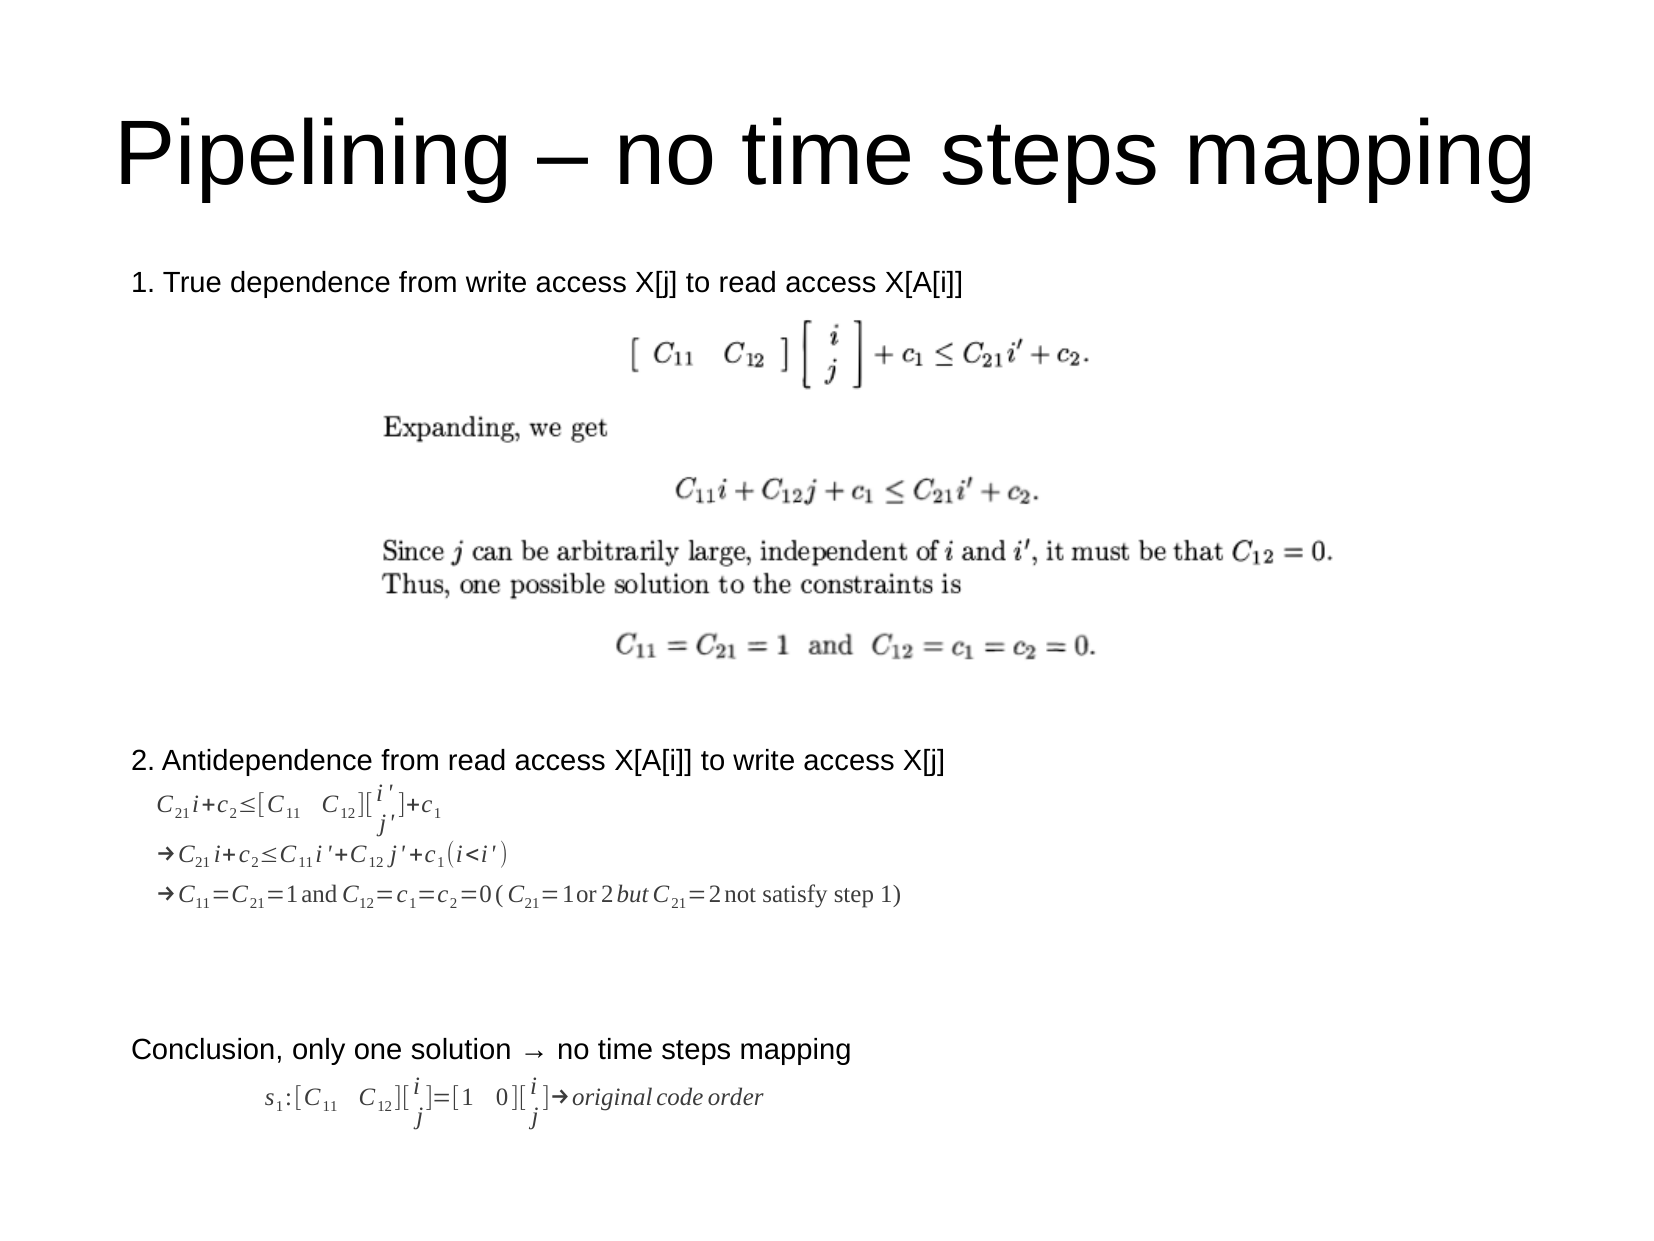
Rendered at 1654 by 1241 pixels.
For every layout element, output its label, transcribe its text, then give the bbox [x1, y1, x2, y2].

chart [150, 839, 514, 872]
text_box 1. True dependence from write access X[j] to read access X[A[i]] [116, 258, 1351, 316]
chart [150, 794, 448, 837]
text_box Conclusion, only one solution → no time steps mapping [116, 1026, 1351, 1084]
title Pipelining – no time steps mapping [82, 49, 1571, 257]
text_box 2. Antidependence from read access X[A[i]] to write access X[j] [116, 736, 1351, 794]
chart [150, 880, 907, 912]
picture [376, 316, 1342, 672]
chart [258, 1072, 771, 1130]
